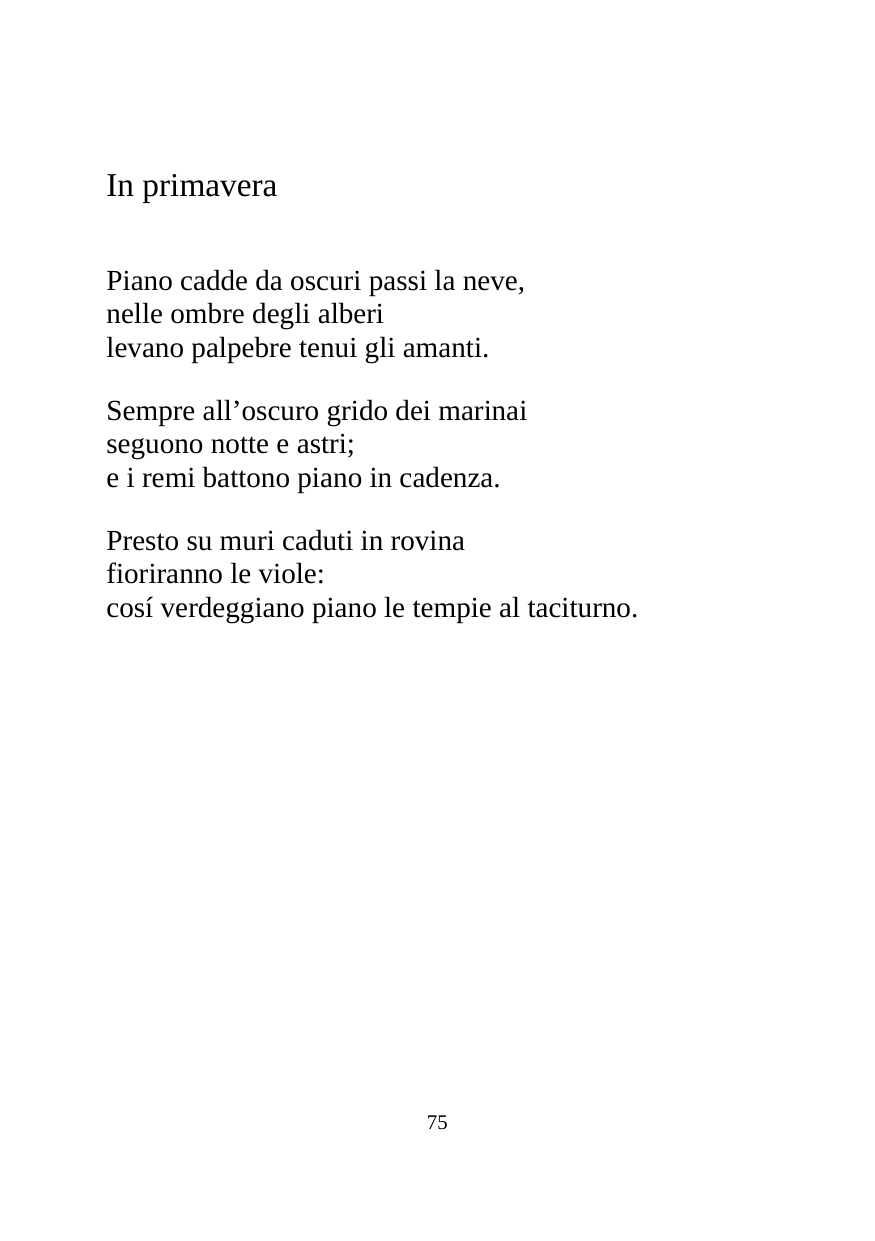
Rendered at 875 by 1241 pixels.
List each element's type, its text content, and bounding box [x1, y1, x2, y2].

text Presto su muri caduti in rovina fioriranno le viole: cosí verdeggiano piano le tempie al taciturno. [106, 523, 768, 623]
text Piano cadde da oscuri passi la neve, nelle ombre degli alberi levano palpebre tenui gli amanti. [106, 263, 768, 363]
subtitle In primavera [106, 165, 768, 204]
text Sempre all’oscuro grido dei marinai seguono notte e astri; e i remi battono piano in cadenza. [106, 393, 768, 493]
